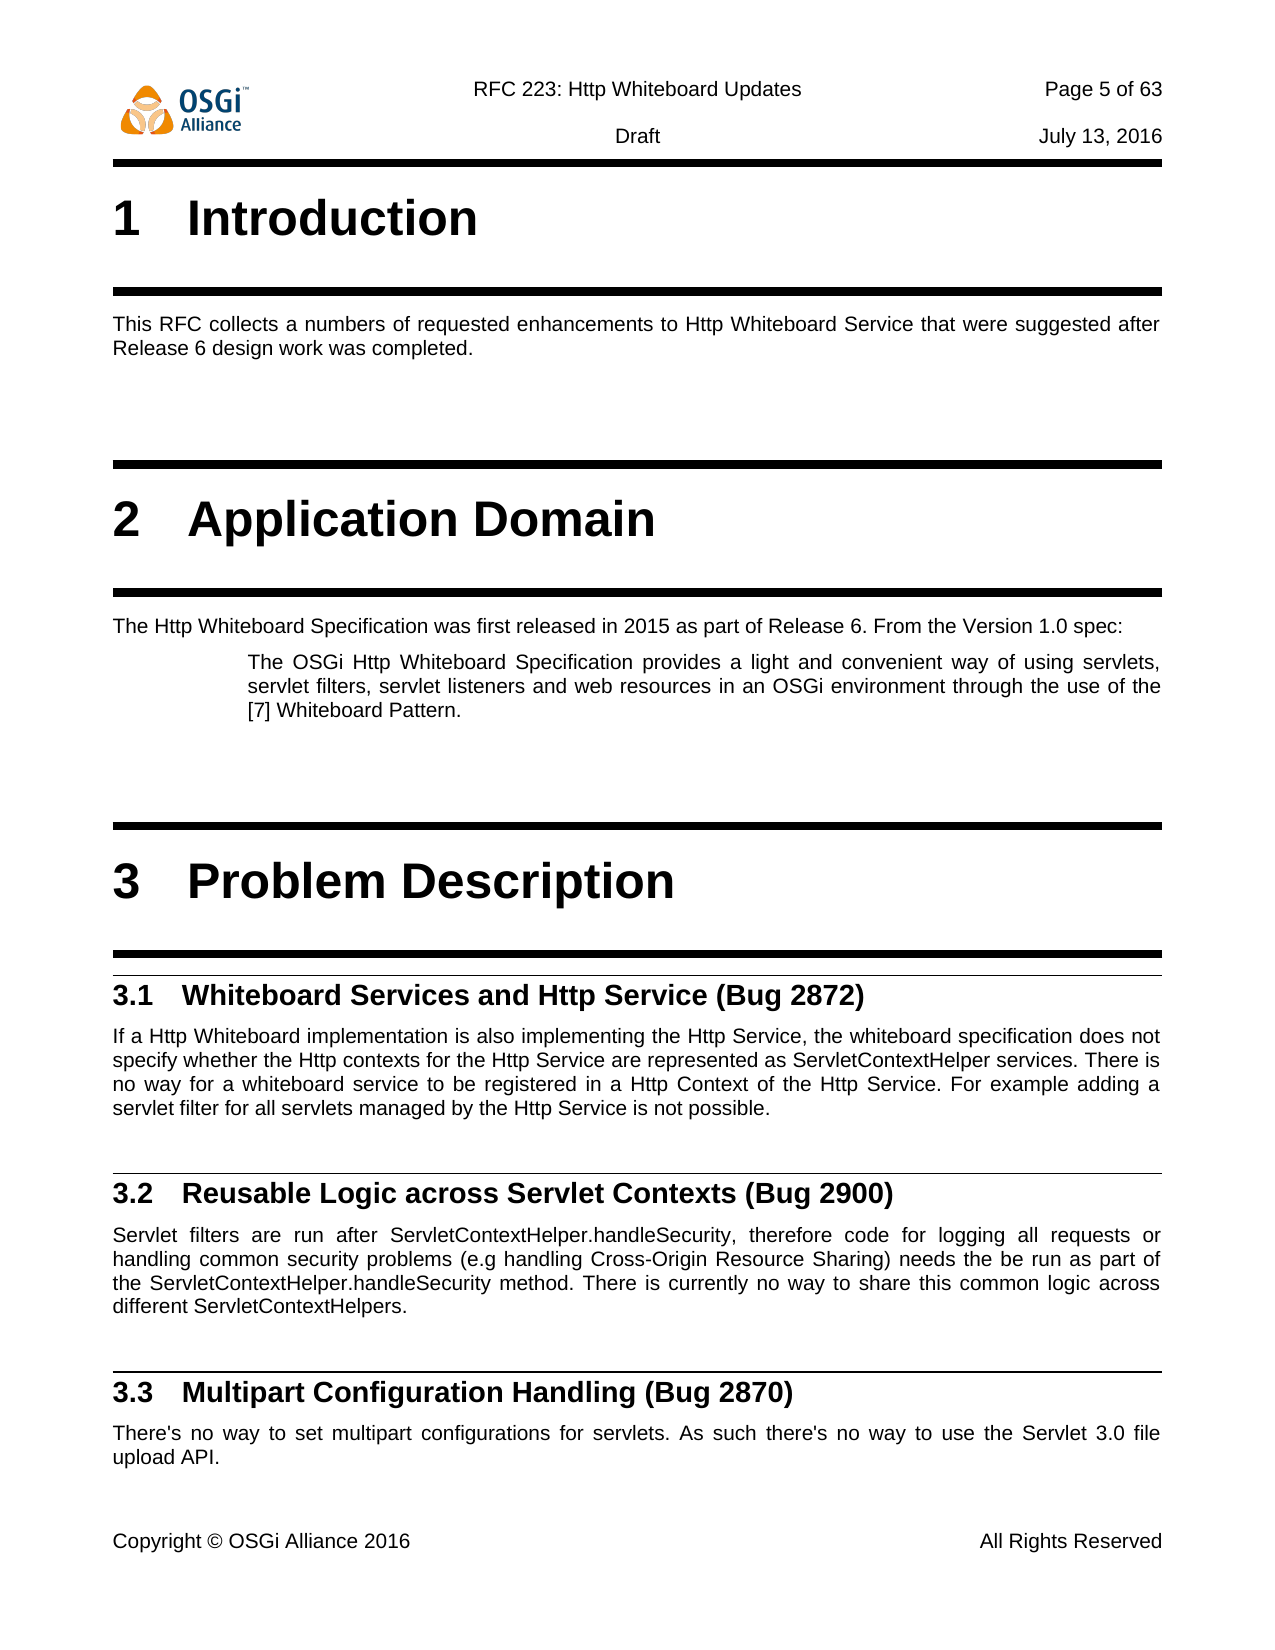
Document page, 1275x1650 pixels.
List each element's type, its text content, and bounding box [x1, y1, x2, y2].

subtitle Application Domain [112, 461, 1162, 597]
text This RFC collects a numbers of requested enhancements to Http Whiteboard Service that were suggested after Release 6 design work was completed. [112, 312, 1162, 360]
subtitle Reusable Logic across Servlet Contexts (Bug 2900) [112, 1174, 1162, 1210]
subtitle Introduction [112, 160, 1162, 296]
text If a Http Whiteboard implementation is also implementing the Http Service, the whiteboard specification does not specify whether the Http contexts for the Http Service are represented as ServletContextHelper services. There is no way for a whiteboard service to be registered in a Http Context of the Http Service. For example adding a servlet filter for all servlets managed by the Http Service is not possible. [112, 1024, 1162, 1120]
subtitle Problem Description [112, 823, 1162, 958]
text There's no way to set multipart configurations for servlets. As such there's no way to use the Servlet 3.0 file upload API. [112, 1421, 1162, 1468]
subtitle Multipart Configuration Handling (Bug 2870) [112, 1372, 1162, 1408]
subtitle Whiteboard Services and Http Service (Bug 2872) [112, 976, 1162, 1012]
text The Http Whiteboard Specification was first released in 2015 as part of Release 6. From the Version 1.0 spec: [112, 613, 1162, 637]
picture [113, 78, 257, 142]
text The OSGi Http Whiteboard Specification provides a light and convenient way of using servlets, servlet filters, servlet listeners and web resources in an OSGi environment through the use of the [7] Whiteboard Pattern. [247, 650, 1162, 722]
text Servlet filters are run after ServletContextHelper.handleSecurity, therefore code for logging all requests or handling common security problems (e.g handling Cross-Origin Resource Sharing) needs the be run as part of the ServletContextHelper.handleSecurity method. There is currently no way to share this common logic across different ServletContextHelpers. [112, 1222, 1162, 1318]
